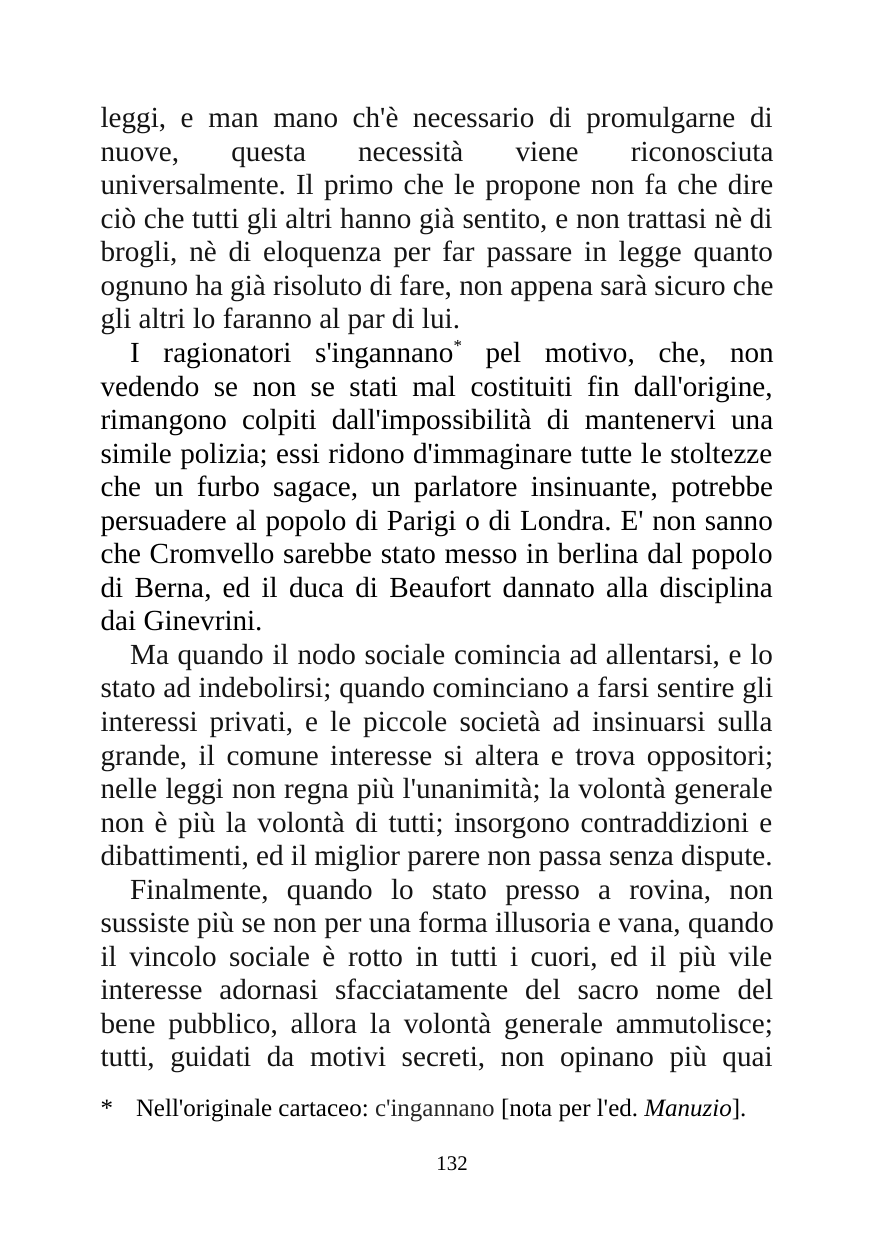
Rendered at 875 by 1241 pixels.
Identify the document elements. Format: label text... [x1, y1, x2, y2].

text Ma quando il nodo sociale comincia ad allentarsi, e lo stato ad indebolirsi; quando cominciano a farsi sentire gli interessi privati, e le piccole società ad insinuarsi sulla grande, il comune interesse si altera e trova oppositori; nelle leggi non regna più l'unanimità; la volontà generale non è più la volontà di tutti; insorgono contraddizioni e dibattimenti, ed il miglior parere non passa senza dispute. [100, 637, 774, 872]
text Nell'originale cartaceo: c'ingannano [nota per l'ed. Manuzio]. [100, 1093, 774, 1122]
text Finalmente, quando lo stato presso a rovina, non sussiste più se non per una forma illusoria e vana, quando il vincolo sociale è rotto in tutti i cuori, ed il più vile interesse adornasi sfacciatamente del sacro nome del bene pubblico, allora la volontà generale ammutolisce; tutti, guidati da motivi secreti, non opinano più quai [100, 872, 774, 1073]
text leggi, e man mano ch'è necessario di promulgarne di nuove, questa necessità viene riconosciuta universalmente. Il primo che le propone non fa che dire ciò che tutti gli altri hanno già sentito, e non trattasi nè di brogli, nè di eloquenza per far passare in legge quanto ognuno ha già risoluto di fare, non appena sarà sicuro che gli altri lo faranno al par di lui. [100, 100, 774, 335]
text I ragionatori s'ingannano pel motivo, che, non vedendo se non se stati mal costituiti fin dall'origine, rimangono colpiti dall'impossibilità di mantenervi una simile polizia; essi ridono d'immaginare tutte le stoltezze che un furbo sagace, un parlatore insinuante, potrebbe persuadere al popolo di Parigi o di Londra. E' non sanno che Cromvello sarebbe stato messo in berlina dal popolo di Berna, ed il duca di Beaufort dannato alla disciplina dai Ginevrini. [100, 335, 774, 637]
